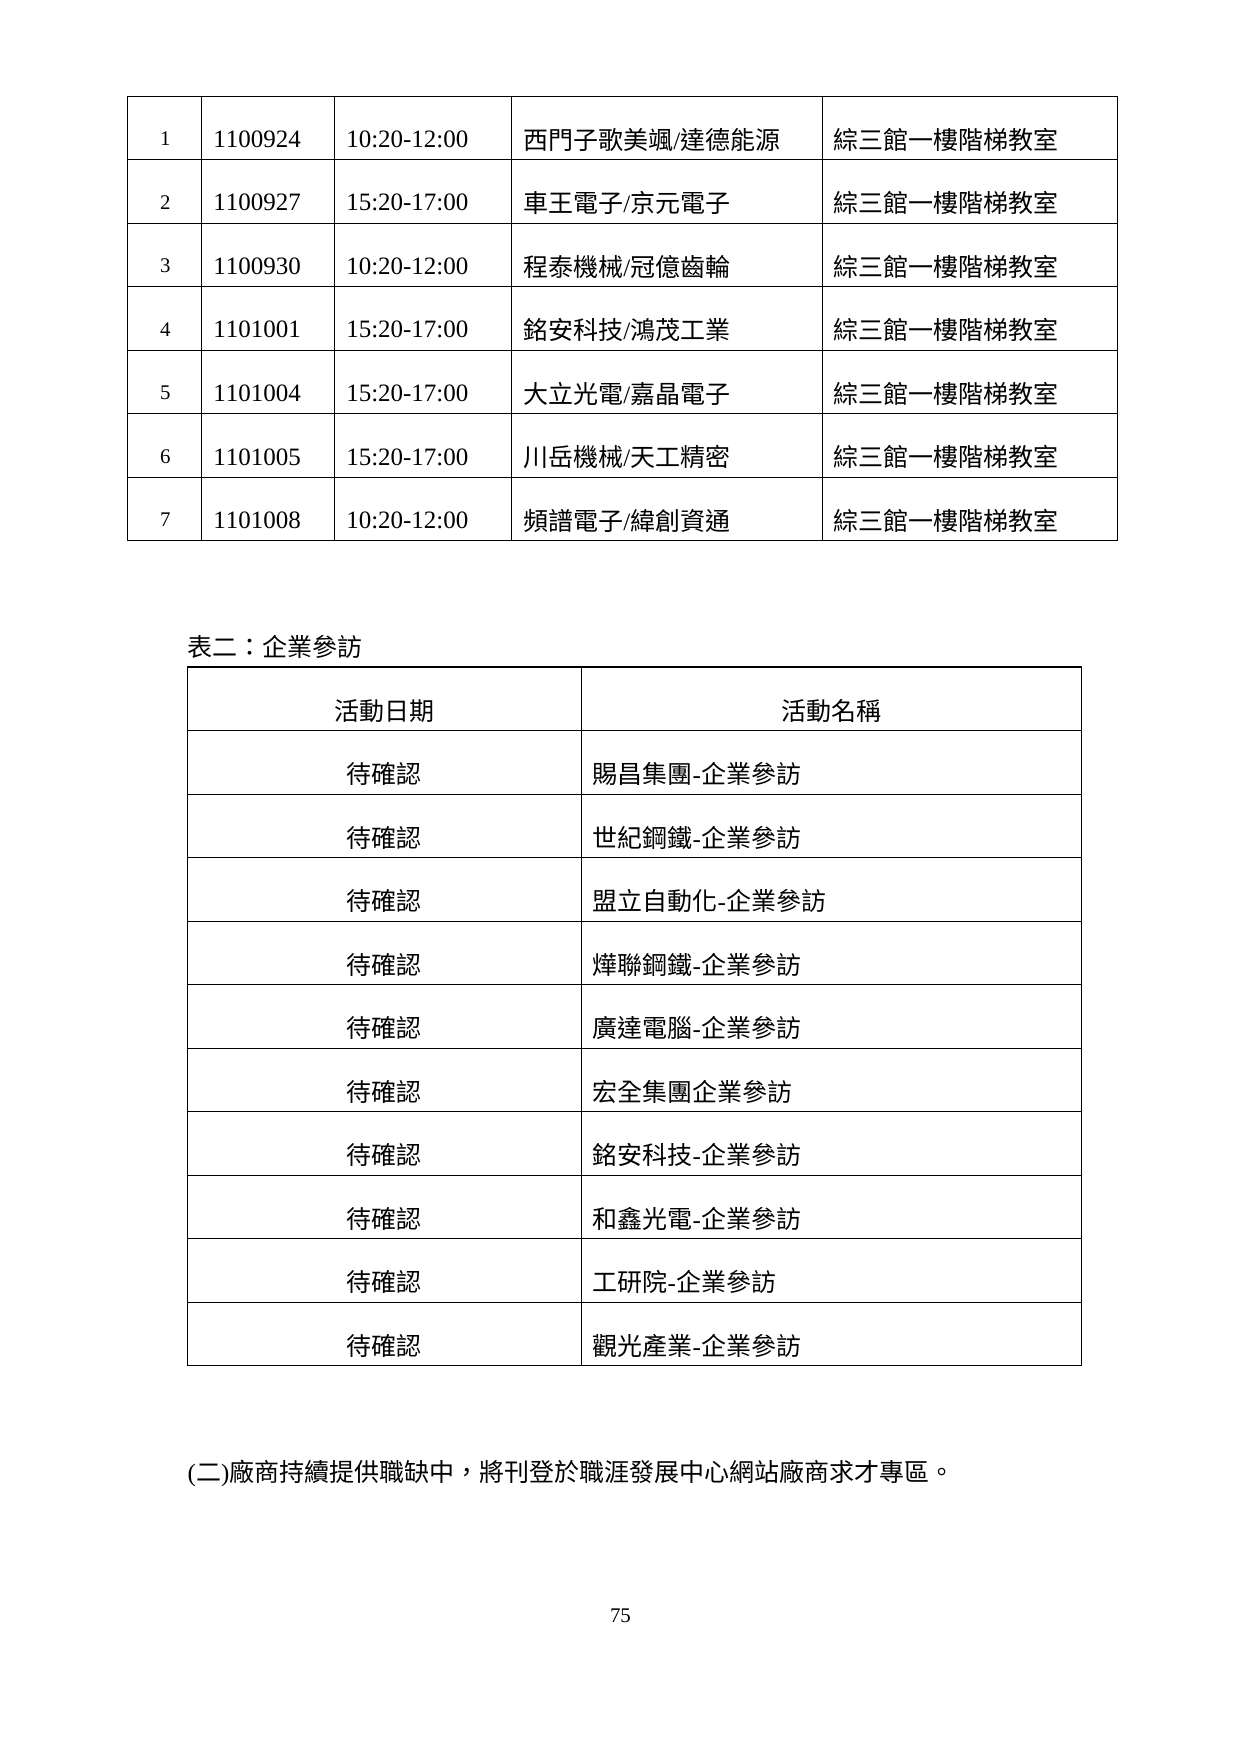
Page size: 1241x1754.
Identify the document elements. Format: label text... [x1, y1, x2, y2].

table_cell 宏全集團企業參訪 [582, 1049, 1081, 1111]
table_cell 3 [128, 224, 201, 286]
table_cell 廣達電腦-企業參訪 [582, 985, 1081, 1048]
table_cell 1101004 [202, 351, 334, 413]
table_cell 待確認 [188, 1176, 581, 1238]
table_cell 待確認 [188, 795, 581, 857]
table_cell 綜三館一樓階梯教室 [823, 224, 1117, 286]
table_cell 待確認 [188, 1239, 581, 1302]
table_cell 待確認 [188, 1049, 581, 1111]
table_cell 大立光電/嘉晶電子 [512, 351, 822, 413]
table_cell 川岳機械/天工精密 [512, 414, 822, 477]
table_cell 綜三館一樓階梯教室 [823, 287, 1117, 350]
table_cell 1101008 [202, 478, 334, 540]
table_cell 待確認 [188, 1112, 581, 1175]
table_cell 5 [128, 351, 201, 413]
table_cell 1101005 [202, 414, 334, 477]
table_cell 西門子歌美颯/達德能源 [512, 97, 822, 159]
table_cell 15:20-17:00 [335, 414, 511, 477]
table_cell 車王電子/京元電子 [512, 160, 822, 223]
table_cell 6 [128, 414, 201, 477]
table_cell 1100927 [202, 160, 334, 223]
table_cell 綜三館一樓階梯教室 [823, 160, 1117, 223]
table_cell 15:20-17:00 [335, 160, 511, 223]
table_cell 15:20-17:00 [335, 351, 511, 413]
table_cell 綜三館一樓階梯教室 [823, 351, 1117, 413]
table_cell 1 [128, 97, 201, 159]
table_cell 1101001 [202, 287, 334, 350]
table_cell 頻譜電子/緯創資通 [512, 478, 822, 540]
table_cell 待確認 [188, 858, 581, 921]
table_cell 世紀鋼鐵-企業參訪 [582, 795, 1081, 857]
table_cell 待確認 [188, 922, 581, 984]
table_cell 10:20-12:00 [335, 97, 511, 159]
table_cell 7 [128, 478, 201, 540]
text 表二：企業參訪 [187, 604, 1053, 666]
table_cell 2 [128, 160, 201, 223]
table_cell 觀光產業-企業參訪 [582, 1303, 1081, 1365]
table_header 活動名稱 [582, 668, 1081, 730]
table_cell 綜三館一樓階梯教室 [823, 414, 1117, 477]
table_cell 待確認 [188, 985, 581, 1048]
table_cell 盟立自動化-企業參訪 [582, 858, 1081, 921]
table_cell 賜昌集團-企業參訪 [582, 731, 1081, 793]
table_cell 和鑫光電-企業參訪 [582, 1176, 1081, 1238]
table_cell 燁聯鋼鐵-企業參訪 [582, 922, 1081, 984]
table_cell 待確認 [188, 1303, 581, 1365]
text (二)廠商持續提供職缺中，將刊登於職涯發展中心網站廠商求才專區。 [187, 1429, 1053, 1491]
table_cell 15:20-17:00 [335, 287, 511, 350]
table_cell 1100930 [202, 224, 334, 286]
table_cell 10:20-12:00 [335, 224, 511, 286]
table_cell 綜三館一樓階梯教室 [823, 97, 1117, 159]
table_cell 綜三館一樓階梯教室 [823, 478, 1117, 540]
table_cell 4 [128, 287, 201, 350]
table_header 活動日期 [188, 668, 581, 730]
table_cell 10:20-12:00 [335, 478, 511, 540]
table_cell 程泰機械/冠億齒輪 [512, 224, 822, 286]
table_cell 1100924 [202, 97, 334, 159]
table_cell 工研院-企業參訪 [582, 1239, 1081, 1302]
table_cell 銘安科技-企業參訪 [582, 1112, 1081, 1175]
table_cell 銘安科技/鴻茂工業 [512, 287, 822, 350]
table_cell 待確認 [188, 731, 581, 793]
